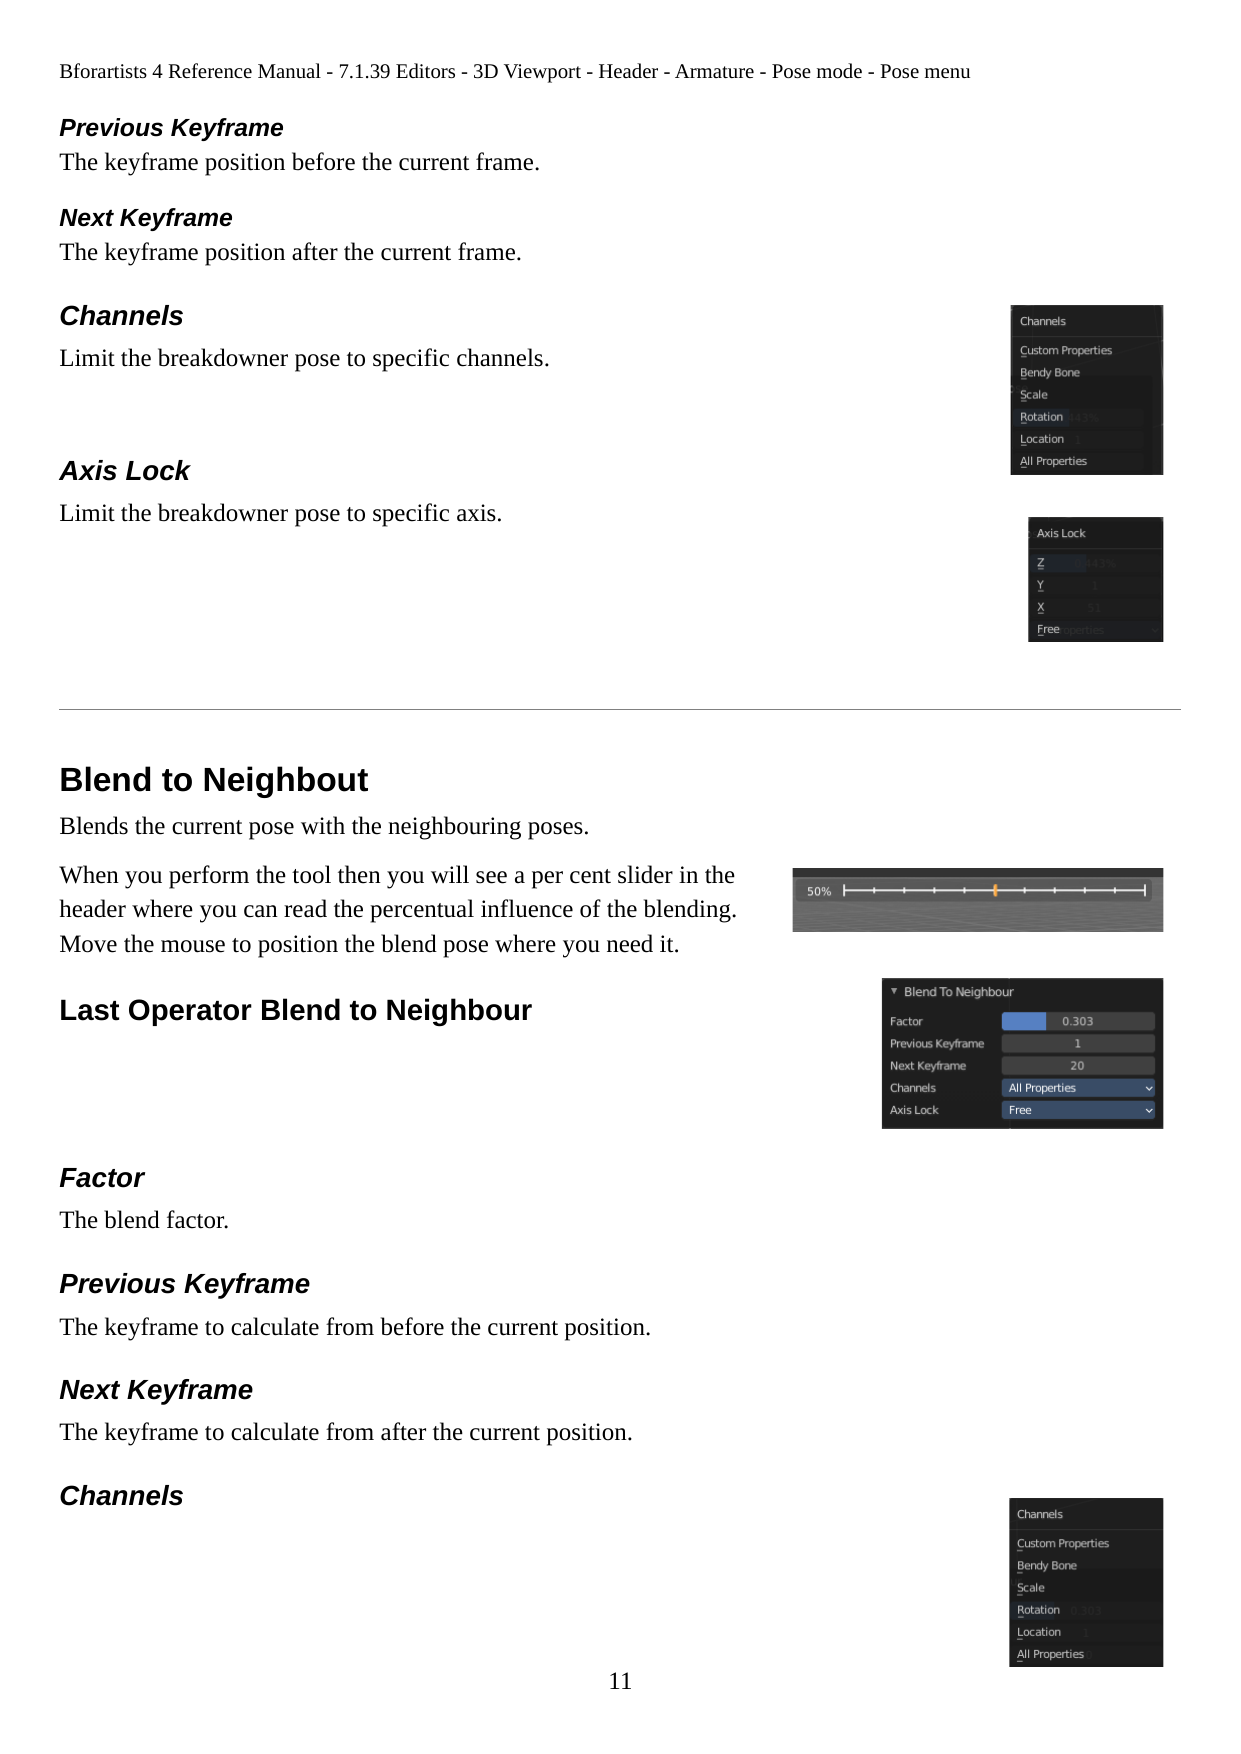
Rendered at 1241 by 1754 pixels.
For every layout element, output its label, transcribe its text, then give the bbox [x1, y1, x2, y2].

subtitle Last Operator Blend to Neighbour [59, 992, 881, 1026]
picture [881, 978, 1164, 1129]
subtitle Next Keyframe [59, 1373, 1181, 1405]
subtitle Previous Keyframe [59, 1267, 1181, 1299]
text Limit the breakdowner pose to specific channels. [59, 343, 1010, 372]
subtitle Blend to Neighbout [59, 760, 1181, 798]
text Limit the breakdowner pose to specific axis. [59, 498, 1181, 527]
subtitle Channels [59, 299, 1181, 331]
subtitle Factor [59, 1161, 1181, 1193]
picture [792, 868, 1164, 932]
text The keyframe to calculate from after the current position. [59, 1417, 1181, 1446]
text When you perform the tool then you will see a per cent slider in the header where you can read the percentual influence of the blending. Move the mouse to position the blend pose where you need it. [59, 860, 1181, 958]
subtitle Next Keyframe [59, 203, 1181, 231]
text Blends the current pose with the neighbouring poses. [59, 811, 1181, 839]
subtitle Channels [59, 1479, 1181, 1511]
subtitle Previous Keyframe [59, 113, 1181, 141]
text The keyframe position before the current frame. [59, 147, 1181, 176]
text The blend factor. [59, 1206, 1181, 1234]
text The keyframe to calculate from before the current position. [59, 1312, 1181, 1340]
picture [1010, 305, 1164, 475]
subtitle Axis Lock [59, 454, 1181, 486]
picture [1009, 1498, 1164, 1667]
picture [1028, 517, 1164, 642]
text The keyframe position after the current frame. [59, 237, 1181, 266]
